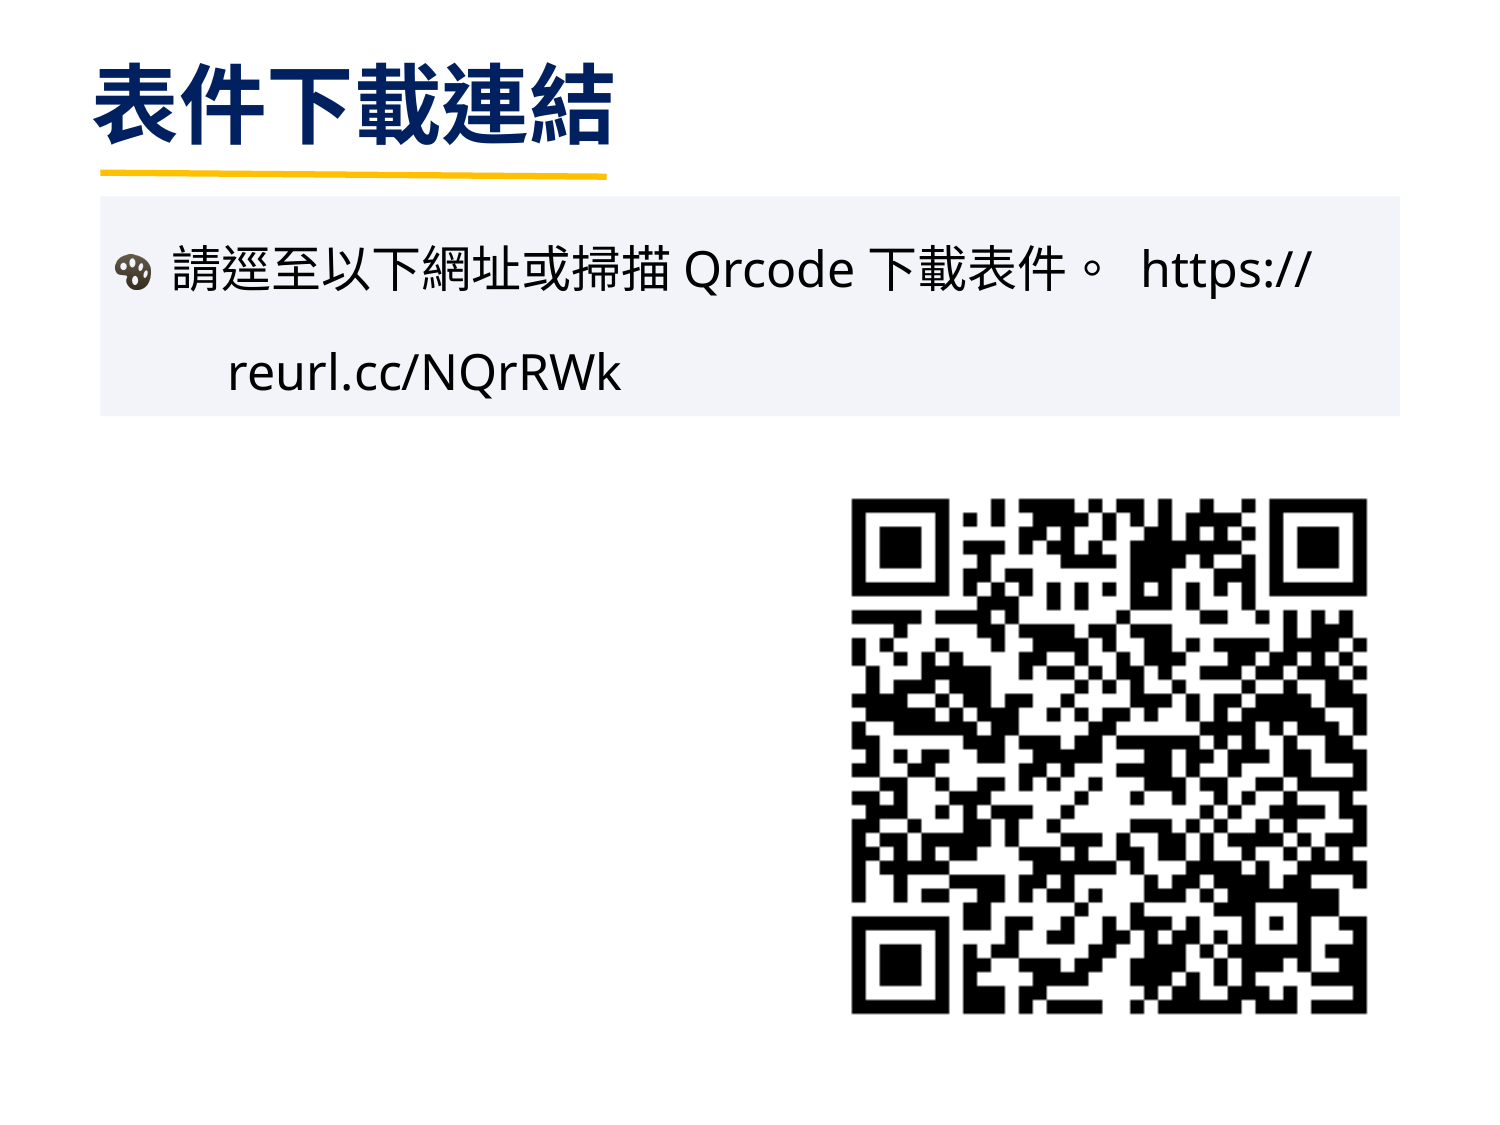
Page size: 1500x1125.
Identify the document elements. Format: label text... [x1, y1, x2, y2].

text_box 表件下載連結 [76, 42, 638, 164]
picture [820, 468, 1400, 1047]
text_box 請逕至以下網址或掃描Qrcode下載表件。 https://reurl.cc/NQrRWk [100, 196, 1400, 394]
